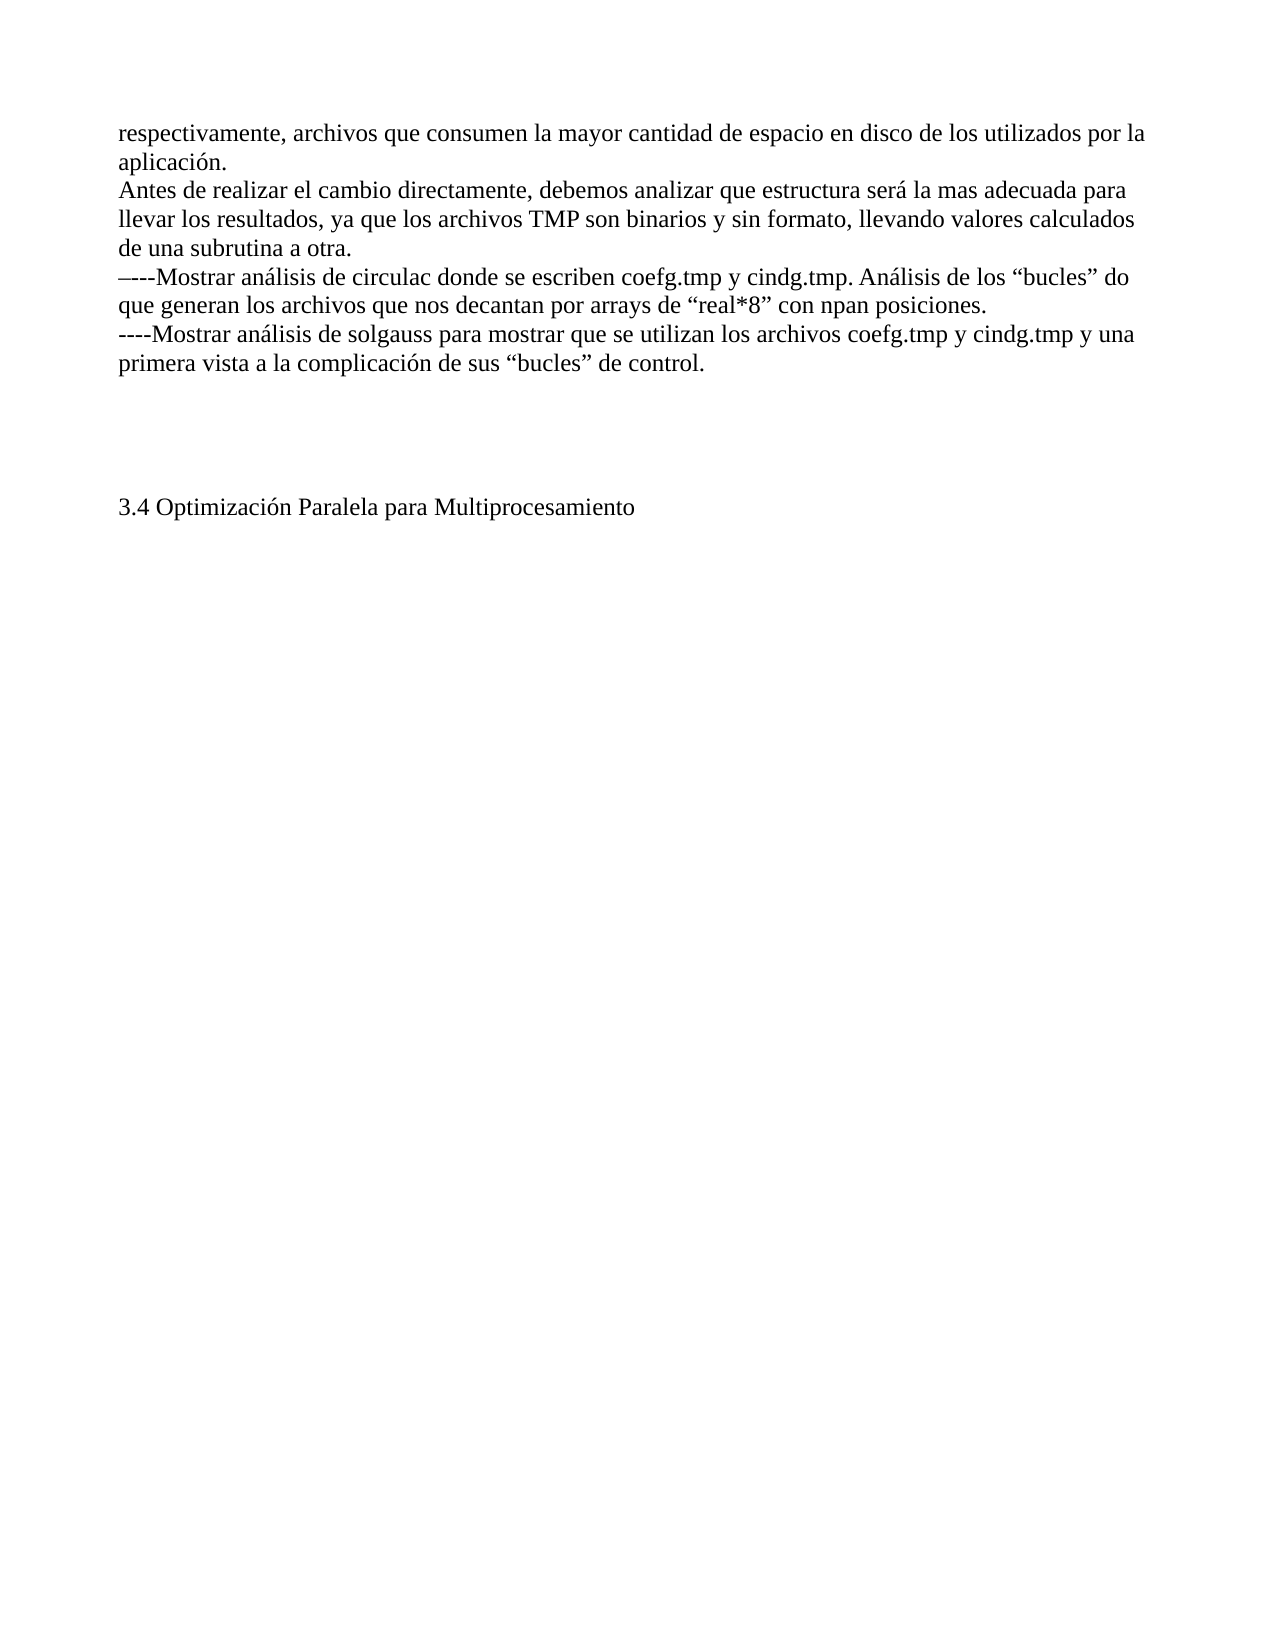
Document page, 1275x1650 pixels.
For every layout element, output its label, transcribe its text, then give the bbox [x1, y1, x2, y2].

text ----Mostrar análisis de solgauss para mostrar que se utilizan los archivos coefg.tmp y cindg.tmp y una primera vista a la complicación de sus “bucles” de control. [118, 319, 1157, 377]
text –---Mostrar análisis de circulac donde se escriben coefg.tmp y cindg.tmp. Análisis de los “bucles” do que generan los archivos que nos decantan por arrays de “real*8” con npan posiciones. [118, 262, 1157, 319]
text 3.4 Optimización Paralela para Multiprocesamiento [118, 492, 1157, 521]
text respectivamente, archivos que consumen la mayor cantidad de espacio en disco de los utilizados por la aplicación. [118, 118, 1157, 176]
text Antes de realizar el cambio directamente, debemos analizar que estructura será la mas adecuada para llevar los resultados, ya que los archivos TMP son binarios y sin formato, llevando valores calculados de una subrutina a otra. [118, 176, 1157, 262]
